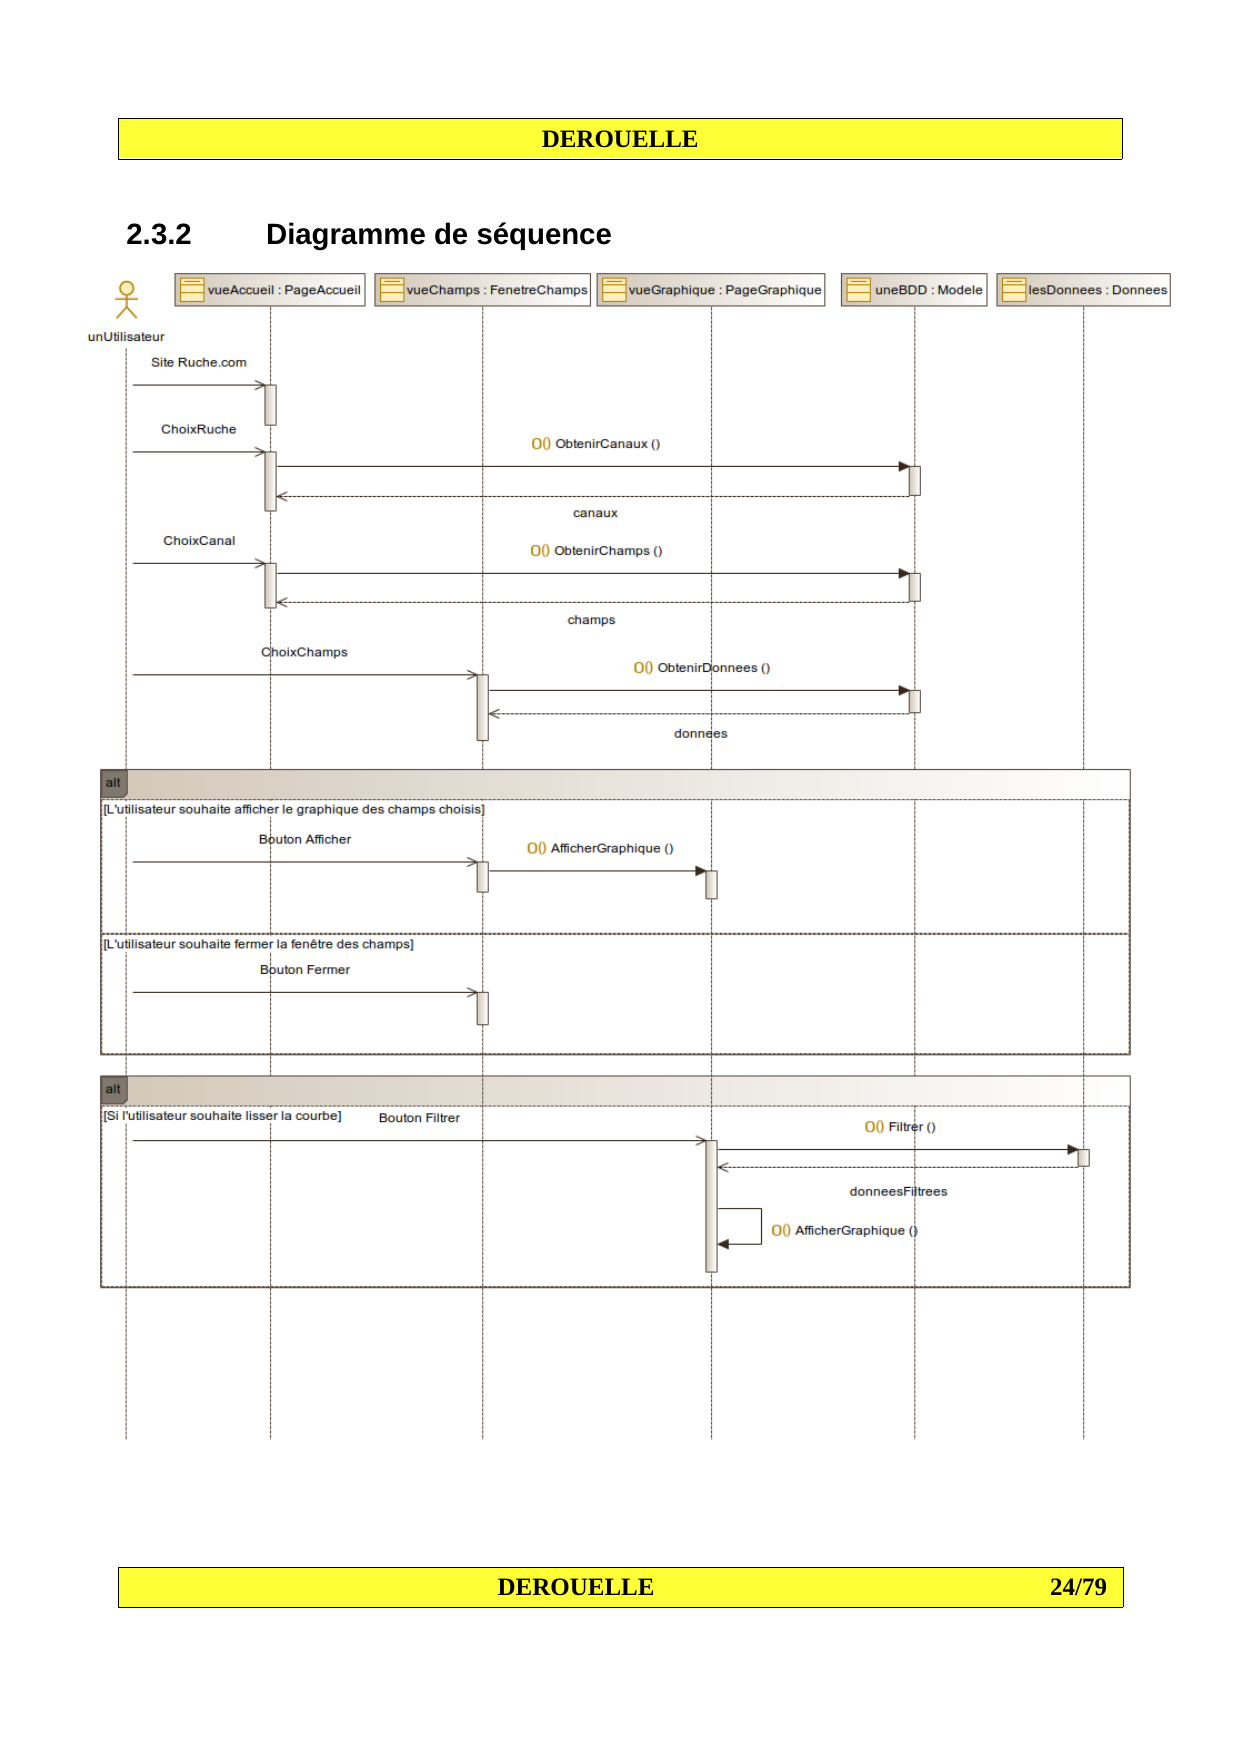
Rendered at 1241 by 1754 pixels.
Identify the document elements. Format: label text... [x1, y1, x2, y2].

picture [59, 263, 1182, 1451]
subtitle Diagramme de séquence [118, 217, 1122, 251]
